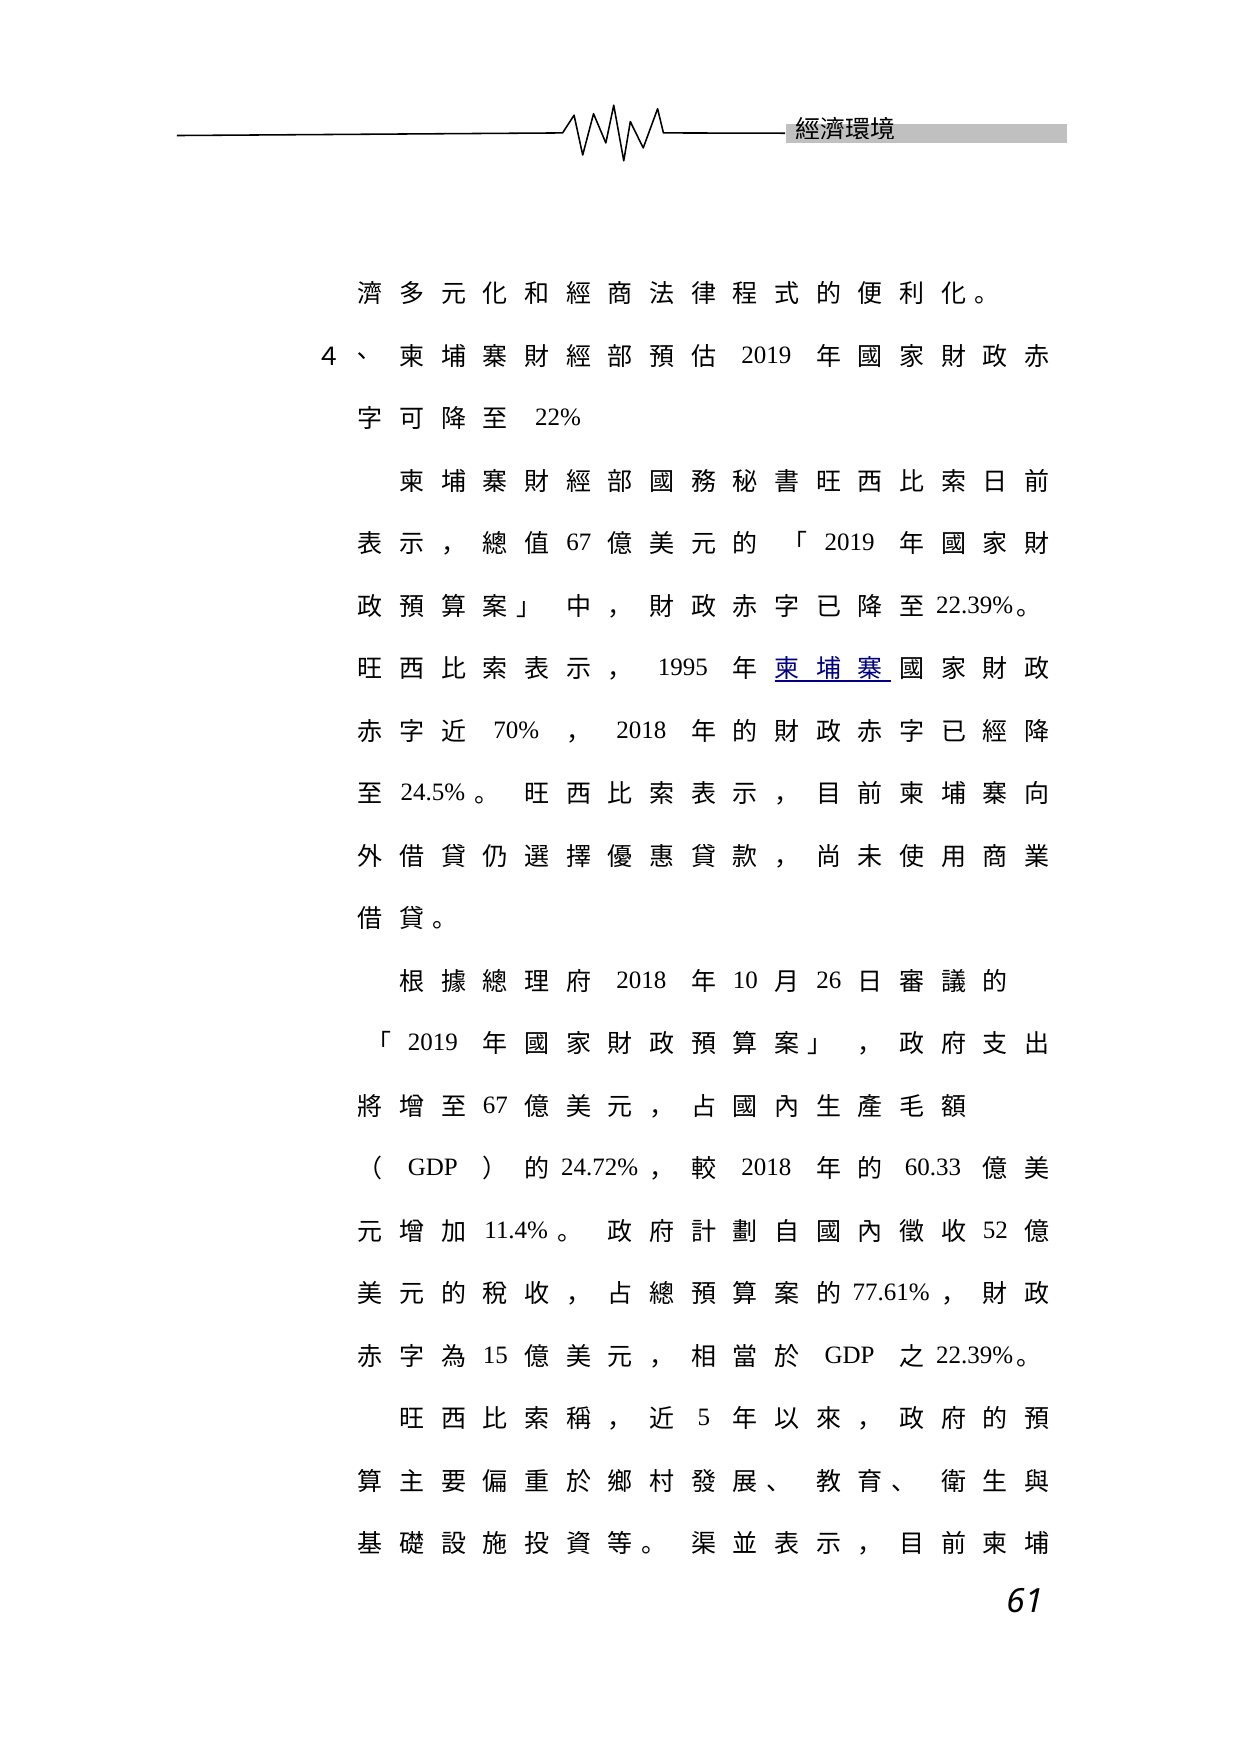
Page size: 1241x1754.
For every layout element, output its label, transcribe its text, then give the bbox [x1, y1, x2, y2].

text 旺西比索稱，近5年以來，政府的預算主要偏重於鄉村發展、教育、衛生與基礎設施投資等。渠並表示，目前柬埔 [330, 1375, 1058, 1563]
text ４、柬埔寨財經部預估2019年國家財政赤字可降至22% [281, 313, 1058, 438]
text 濟多元化和經商法律程式的便利化。 [330, 250, 1058, 313]
text 柬埔寨財經部國務秘書旺西比索日前表示，總值67億美元的「2019年國家財政預算案」中，財政赤字已降至22.39%。旺西比索表示，1995年柬埔寨國家財政赤字近70%，2018年的財政赤字已經降至24.5%。旺西比索表示，目前柬埔寨向外借貸仍選擇優惠貸款，尚未使用商業借貸。 [330, 438, 1058, 938]
text 根據總理府2018年10月26日審議的「2019年國家財政預算案」，政府支出將增至67億美元，占國內生產毛額（GDP）的24.72%，較2018年的60.33億美元增加11.4%。政府計劃自國內徵收52億美元的稅收，占總預算案的77.61%，財政赤字為15億美元，相當於GDP之22.39%。 [330, 938, 1058, 1375]
